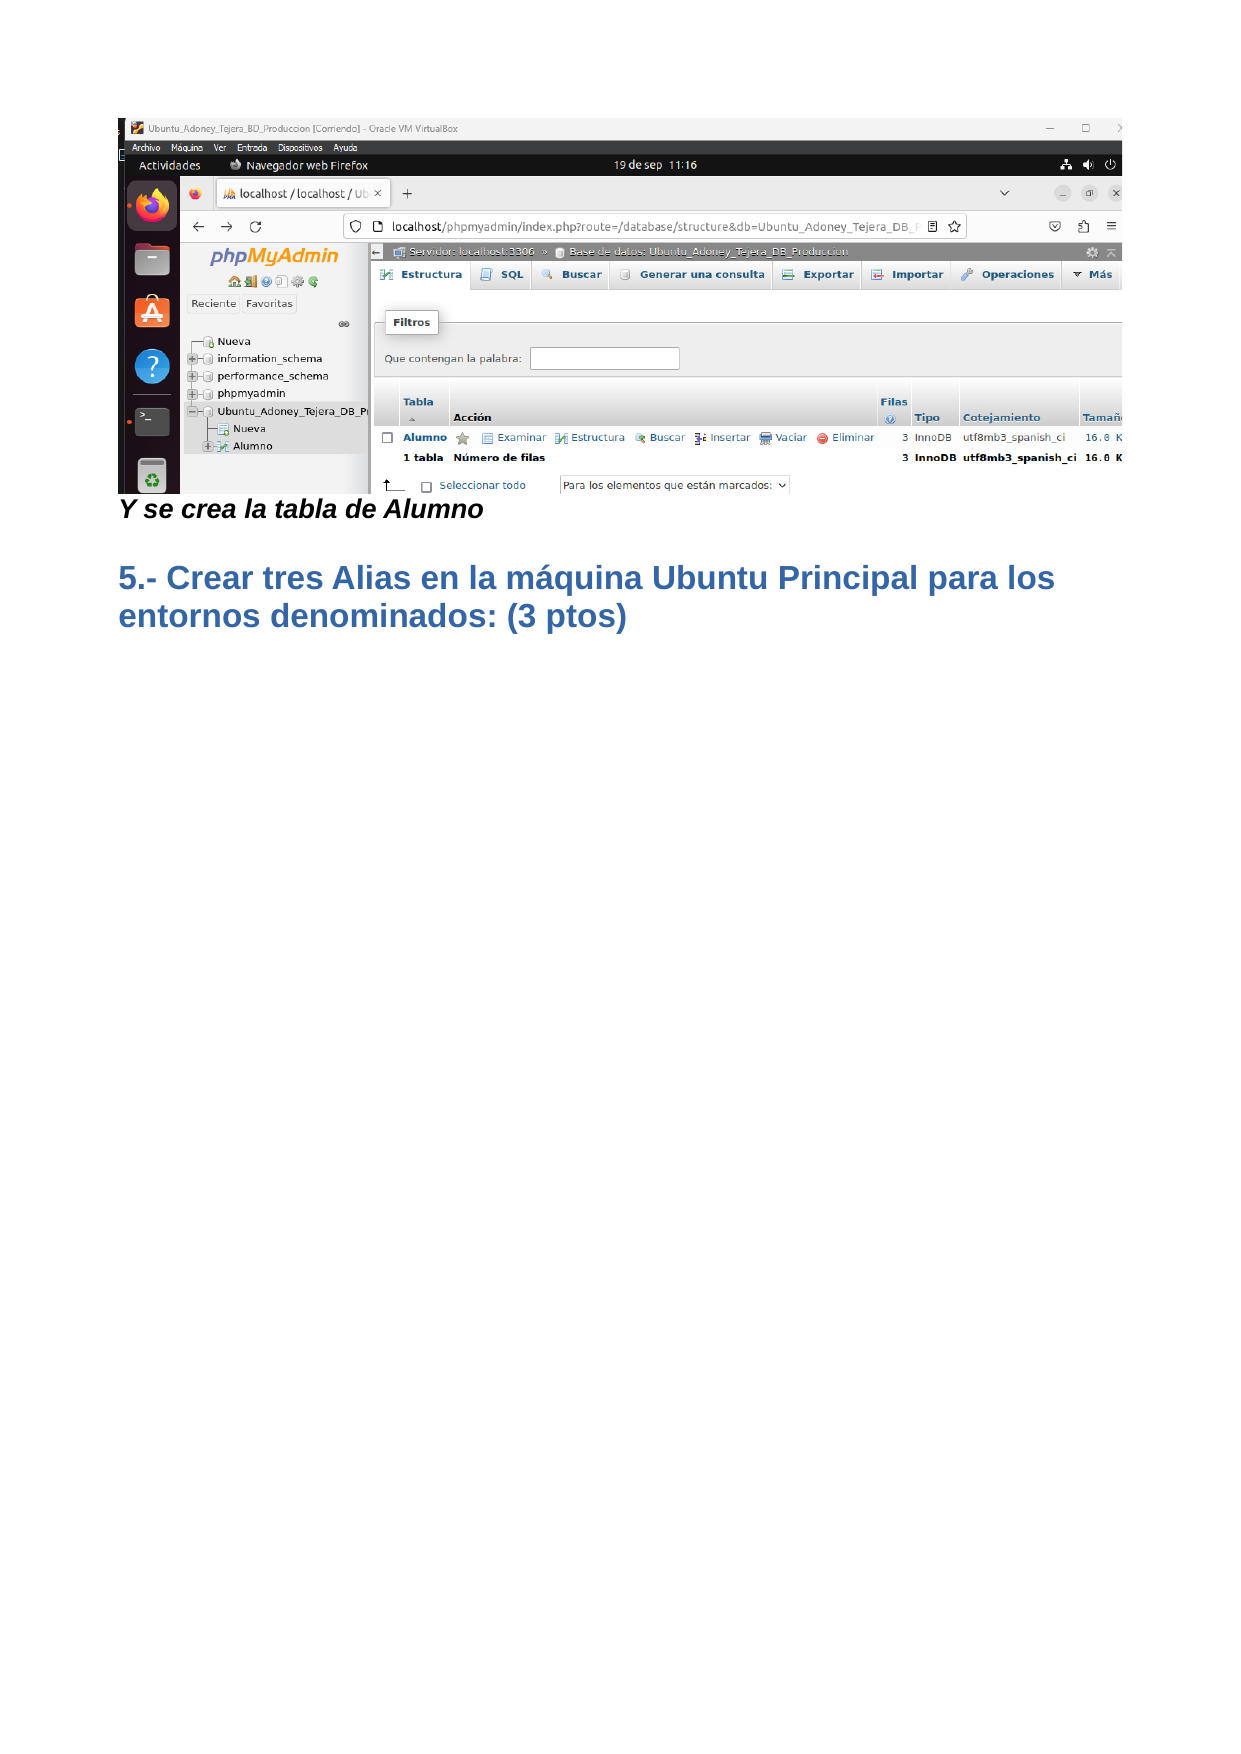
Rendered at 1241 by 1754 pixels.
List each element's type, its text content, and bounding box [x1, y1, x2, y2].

subtitle Y se crea la tabla de Alumno [118, 494, 1122, 524]
picture [118, 118, 1123, 494]
subtitle 5.- Crear tres Alias en la máquina Ubuntu Principal para los entornos denominados: (3 ptos) [118, 558, 1122, 635]
